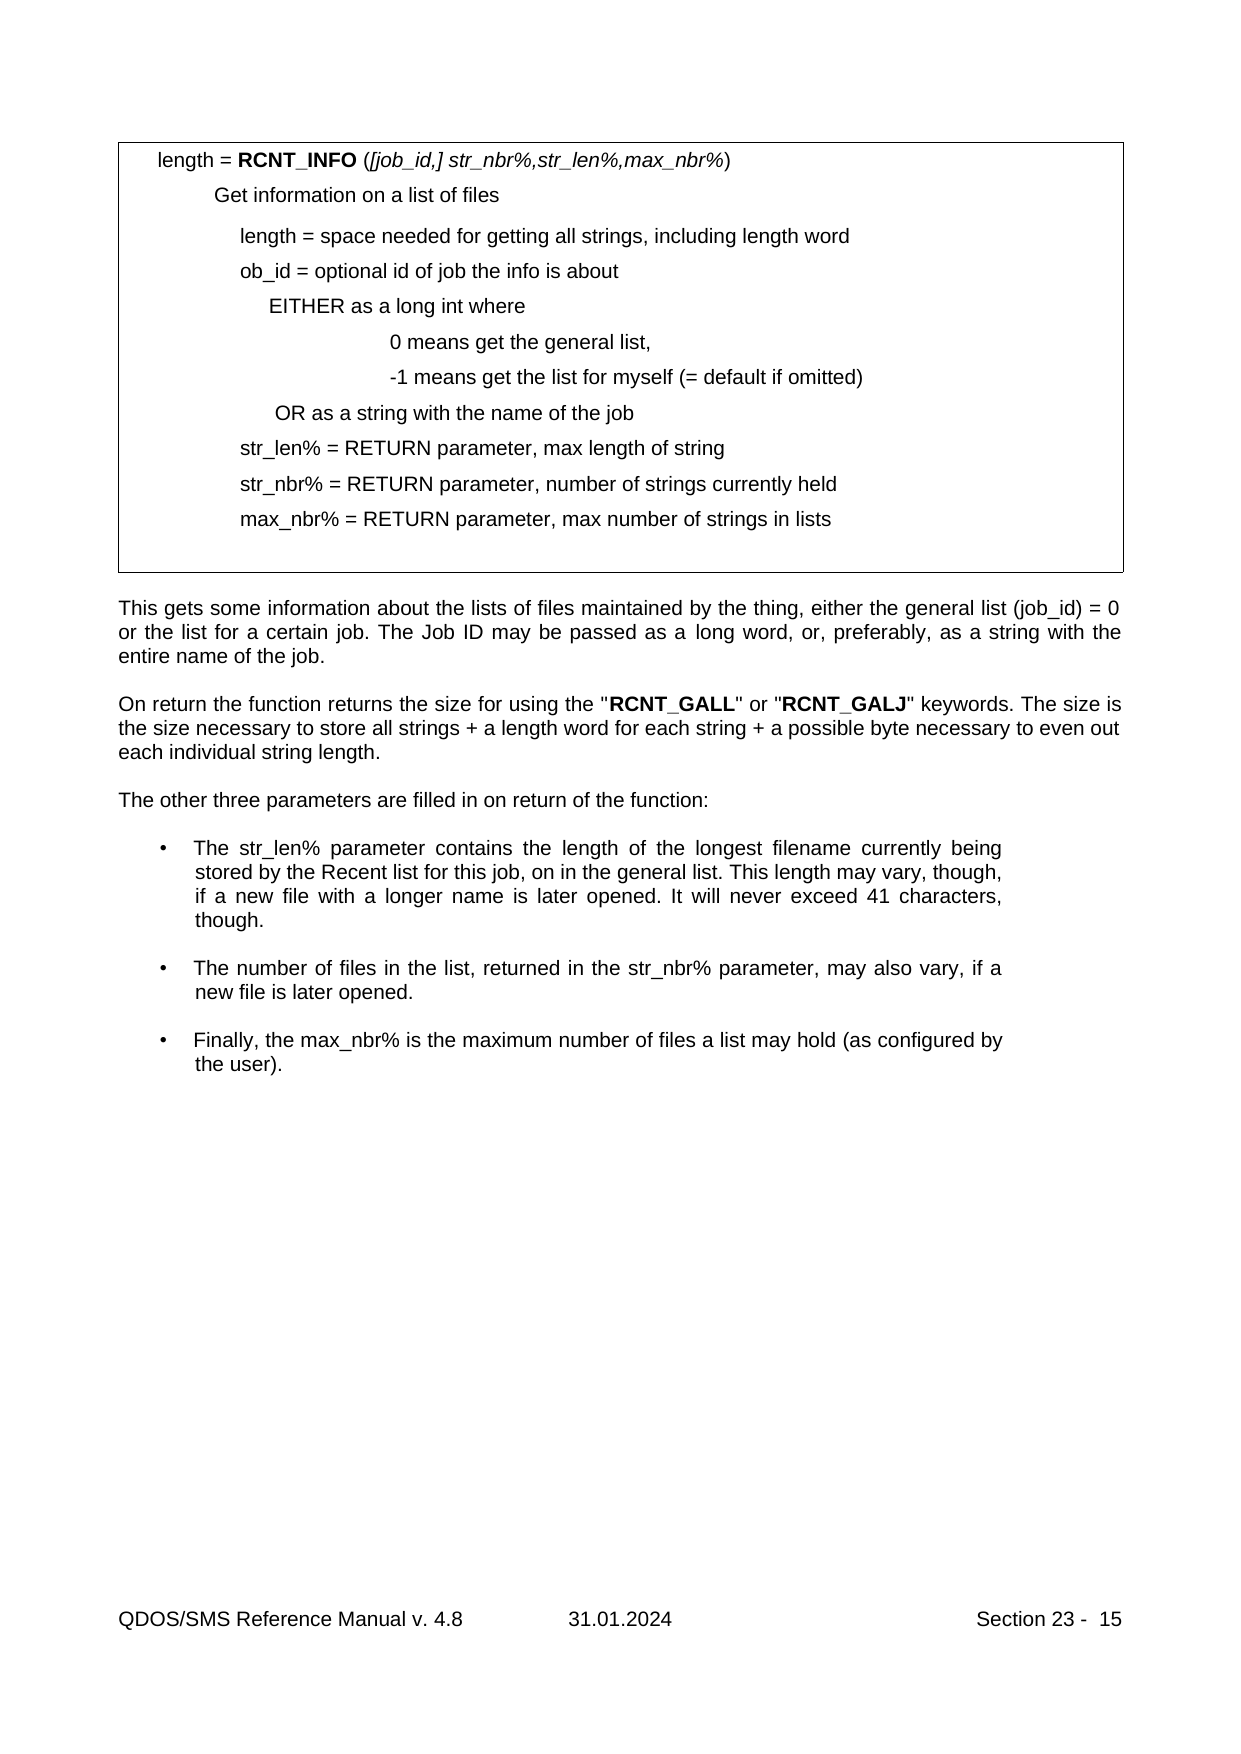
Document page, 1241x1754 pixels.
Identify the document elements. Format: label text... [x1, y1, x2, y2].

table_header [1087, 143, 1123, 178]
table_cell [151, 324, 234, 359]
table_cell [234, 324, 384, 359]
table_cell [119, 324, 151, 359]
table_cell max_nbr% = RETURN parameter, max number of strings in lists [234, 501, 1087, 537]
text This gets some information about the lists of files maintained by the thing, either the general list (job_id) = 0 or the list for a certain job. The Job ID may be passed as a long word, or, preferably, as a string with the entire name of the job. [118, 596, 1122, 668]
table_cell [1087, 178, 1123, 218]
table_cell [119, 430, 151, 466]
table_cell ob_id = optional id of job the info is about [234, 253, 1087, 289]
table_cell [1087, 324, 1123, 359]
table_cell -1 means get the list for myself (= default if omitted) [384, 360, 1087, 395]
table_cell [119, 253, 151, 289]
table_cell OR as a string with the name of the job [234, 395, 1087, 430]
table_cell [119, 466, 151, 501]
table_cell [151, 466, 234, 501]
list The str_len% parameter contains the length of the longest filename currently being stored by the Recent list for this job, on in the general list. This length may vary, though, if a new file with a longer name is later opened. It will never exceed 41 characters, though. [159, 836, 1004, 932]
table_cell [1087, 360, 1123, 395]
text The other three parameters are filled in on return of the function: [118, 788, 1122, 812]
table_cell [151, 537, 234, 572]
table_cell [1087, 395, 1123, 430]
table_cell [151, 430, 234, 466]
table_cell [1087, 501, 1123, 537]
table_cell [1087, 218, 1123, 253]
table_cell [1087, 430, 1123, 466]
table_cell [151, 178, 208, 218]
table_header [119, 143, 151, 178]
table_cell [119, 218, 151, 253]
table_cell [1087, 253, 1123, 289]
list Finally, the max_nbr% is the maximum number of files a list may hold (as configured by the user). [159, 1027, 1004, 1076]
table_cell [151, 501, 234, 537]
table_cell [119, 501, 151, 537]
table_header length = RCNT_INFO ([job_id,] str_nbr%,str_len%,max_nbr%) [151, 143, 1087, 178]
table_cell [151, 360, 234, 395]
table_cell length = space needed for getting all strings, including length word [234, 218, 1087, 253]
table_cell [1087, 466, 1123, 501]
table_cell EITHER as a long int where [234, 289, 1087, 324]
table_cell [119, 395, 151, 430]
table_cell [119, 178, 151, 218]
list The number of files in the list, returned in the str_nbr% parameter, may also vary, if a new file is later opened. [159, 956, 1004, 1003]
table_cell [151, 253, 234, 289]
table_cell [151, 218, 234, 253]
table_cell [151, 395, 234, 430]
table_cell [151, 289, 234, 324]
table_cell [119, 360, 151, 395]
table_cell str_len% = RETURN parameter, max length of string [234, 430, 1087, 466]
table_cell str_nbr% = RETURN parameter, number of strings currently held [234, 466, 1087, 501]
table_cell [234, 360, 384, 395]
table_cell [1087, 289, 1123, 324]
table_cell [1087, 537, 1123, 572]
text On return the function returns the size for using the "RCNT_GALL" or "RCNT_GALJ" keywords. The size is the size necessary to store all strings + a length word for each string + a possible byte necessary to even out each individual string length. [118, 692, 1122, 764]
table_cell 0 means get the general list, [384, 324, 1087, 359]
table_cell [119, 289, 151, 324]
table_cell [119, 537, 151, 572]
table_cell Get information on a list of files [208, 178, 1087, 218]
table_cell [234, 537, 1087, 572]
